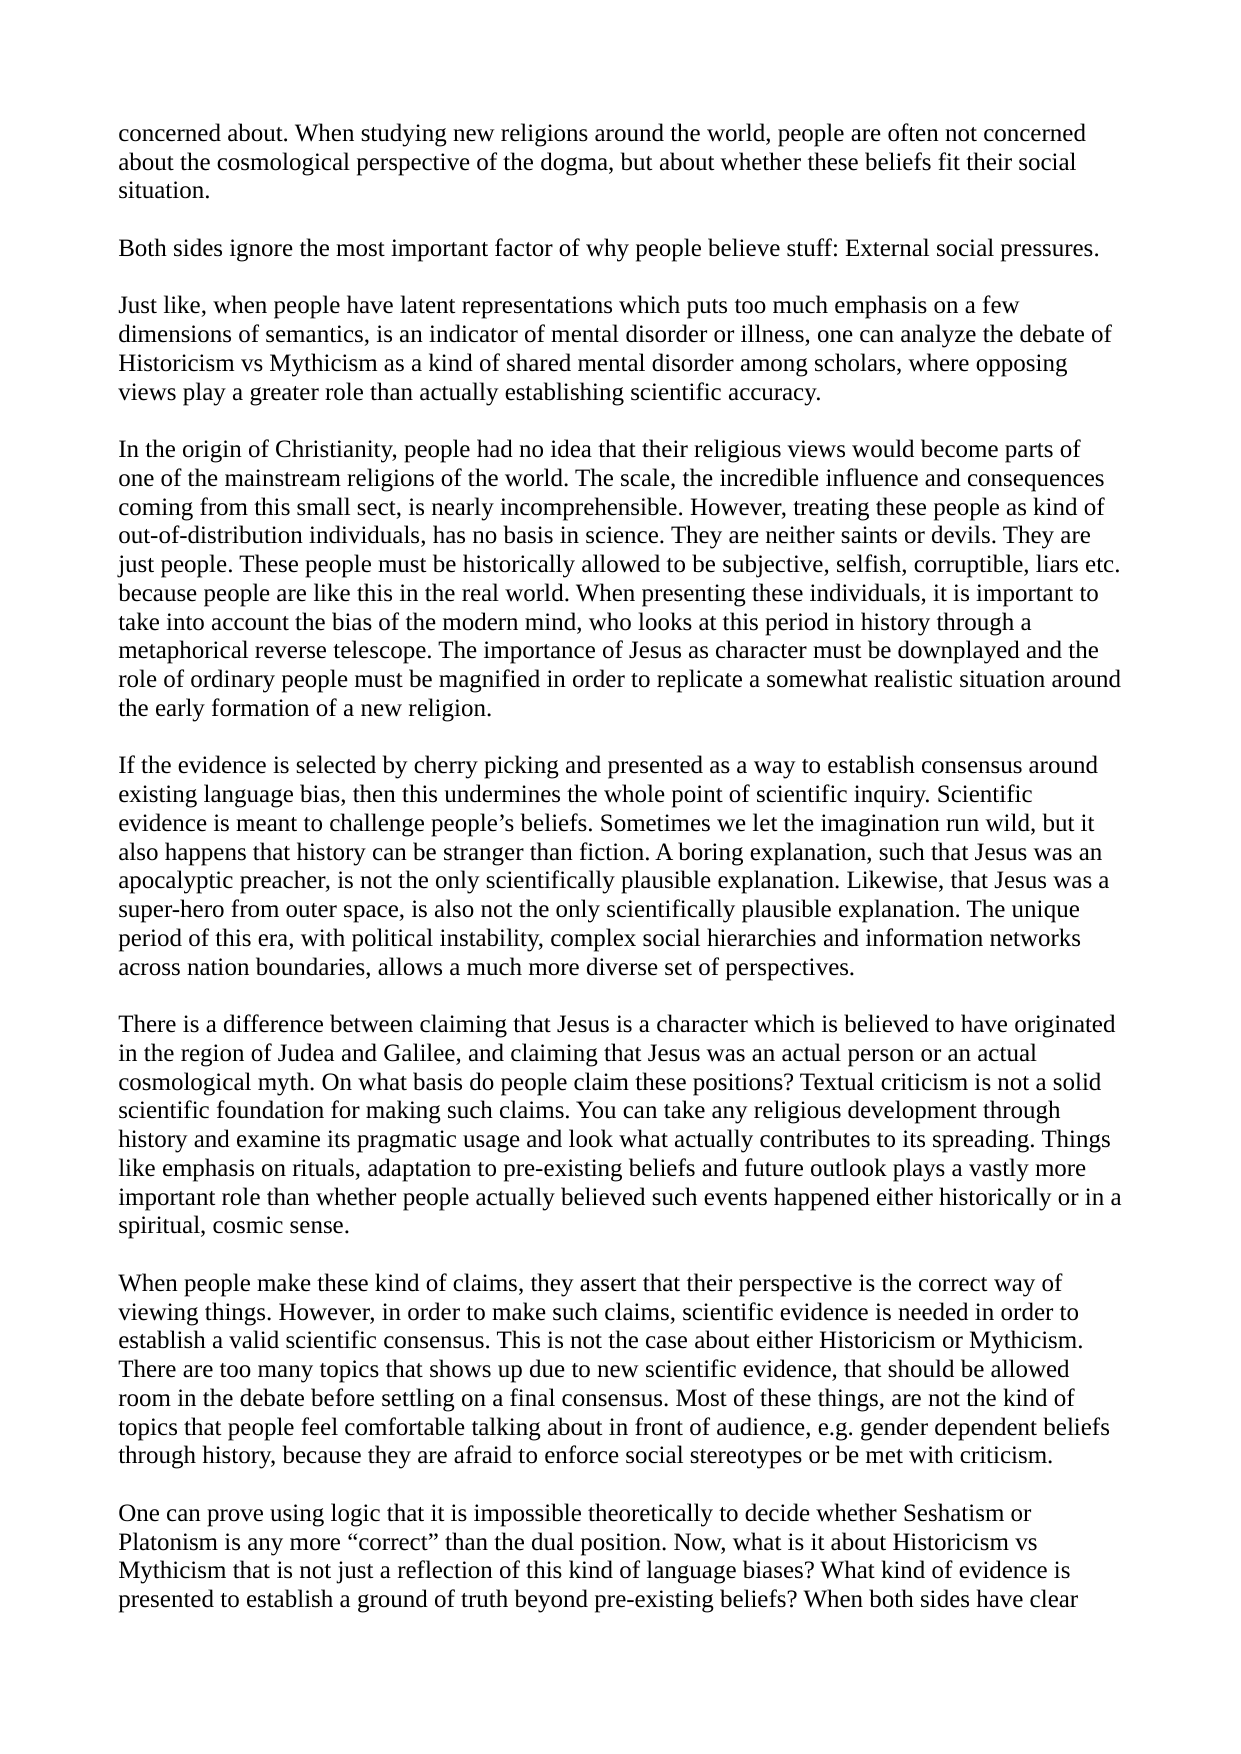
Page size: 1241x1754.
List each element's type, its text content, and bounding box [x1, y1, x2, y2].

text In the origin of Christianity, people had no idea that their religious views would become parts of one of the mainstream religions of the world. The scale, the incredible influence and consequences coming from this small sect, is nearly incomprehensible. However, treating these people as kind of out-of-distribution individuals, has no basis in science. They are neither saints or devils. They are just people. These people must be historically allowed to be subjective, selfish, corruptible, liars etc. because people are like this in the real world. When presenting these individuals, it is important to take into account the bias of the modern mind, who looks at this period in history through a metaphorical reverse telescope. The importance of Jesus as character must be downplayed and the role of ordinary people must be magnified in order to replicate a somewhat realistic situation around the early formation of a new religion. [118, 434, 1122, 722]
text Just like, when people have latent representations which puts too much emphasis on a few dimensions of semantics, is an indicator of mental disorder or illness, one can analyze the debate of Historicism vs Mythicism as a kind of shared mental disorder among scholars, where opposing views play a greater role than actually establishing scientific accuracy. [118, 291, 1122, 406]
text Both sides ignore the most important factor of why people believe stuff: External social pressures. [118, 233, 1122, 262]
text One can prove using logic that it is impossible theoretically to decide whether Seshatism or Platonism is any more “correct” than the dual position. Now, what is it about Historicism vs Mythicism that is not just a reflection of this kind of language biases? What kind of evidence is presented to establish a ground of truth beyond pre-existing beliefs? When both sides have clear [118, 1498, 1122, 1613]
text If the evidence is selected by cherry picking and presented as a way to establish consensus around existing language bias, then this undermines the whole point of scientific inquiry. Scientific evidence is meant to challenge people’s beliefs. Sometimes we let the imagination run wild, but it also happens that history can be stranger than fiction. A boring explanation, such that Jesus was an apocalyptic preacher, is not the only scientifically plausible explanation. Likewise, that Jesus was a super-hero from outer space, is also not the only scientifically plausible explanation. The unique period of this era, with political instability, complex social hierarchies and information networks across nation boundaries, allows a much more diverse set of perspectives. [118, 751, 1122, 981]
text There is a difference between claiming that Jesus is a character which is believed to have originated in the region of Judea and Galilee, and claiming that Jesus was an actual person or an actual cosmological myth. On what basis do people claim these positions? Textual criticism is not a solid scientific foundation for making such claims. You can take any religious development through history and examine its pragmatic usage and look what actually contributes to its spreading. Things like emphasis on rituals, adaptation to pre-existing beliefs and future outlook plays a vastly more important role than whether people actually believed such events happened either historically or in a spiritual, cosmic sense. [118, 1009, 1122, 1239]
text When people make these kind of claims, they assert that their perspective is the correct way of viewing things. However, in order to make such claims, scientific evidence is needed in order to establish a valid scientific consensus. This is not the case about either Historicism or Mythicism. There are too many topics that shows up due to new scientific evidence, that should be allowed room in the debate before settling on a final consensus. Most of these things, are not the kind of topics that people feel comfortable talking about in front of audience, e.g. gender dependent beliefs through history, because they are afraid to enforce social stereotypes or be met with criticism. [118, 1268, 1122, 1469]
text concerned about. When studying new religions around the world, people are often not concerned about the cosmological perspective of the dogma, but about whether these beliefs fit their social situation. [118, 118, 1122, 204]
